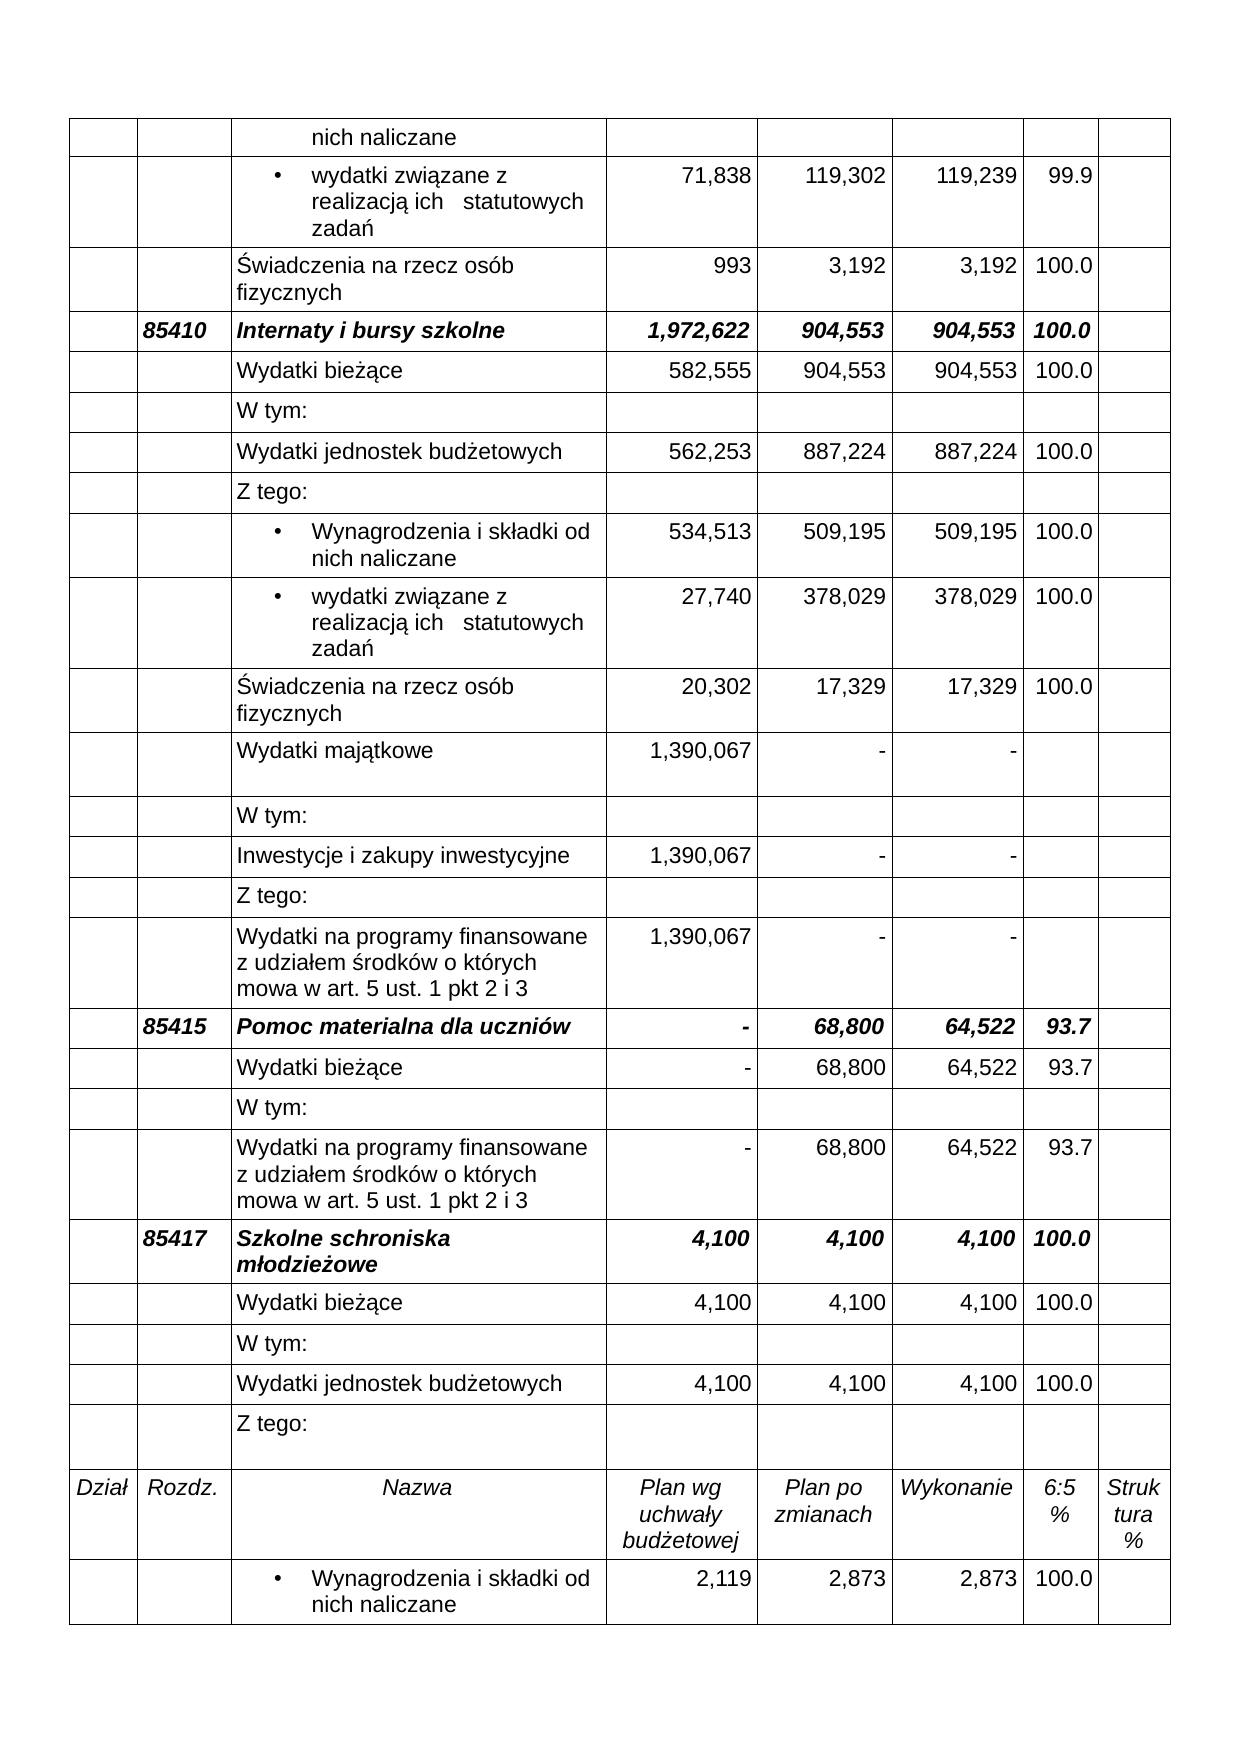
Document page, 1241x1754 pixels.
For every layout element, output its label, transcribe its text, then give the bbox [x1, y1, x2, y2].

table_cell [1099, 1049, 1170, 1088]
table_cell 562 253 [607, 433, 757, 472]
table_cell [138, 1560, 231, 1623]
table_cell [70, 393, 137, 432]
table_cell [1099, 248, 1170, 311]
table_cell 100,0 [1024, 514, 1098, 577]
table_cell 100,0 [1024, 1365, 1098, 1404]
table_cell 93,7 [1024, 1049, 1098, 1088]
table_cell 887 224 [893, 433, 1023, 472]
table_cell [70, 1009, 137, 1048]
table_cell 100,0 [1024, 433, 1098, 472]
table_cell Wydatki jednostek budżetowych [232, 433, 606, 472]
table_cell 2 119 [607, 1560, 757, 1623]
table_cell [70, 1130, 137, 1219]
table_cell [758, 1325, 892, 1364]
table_cell 99,9 [1024, 119, 1098, 156]
table_cell [1099, 918, 1170, 1007]
table_cell 534 513 [607, 514, 757, 577]
table_cell 17 329 [758, 669, 892, 732]
table_cell 4 100 [758, 1365, 892, 1404]
table_cell wydatki związane z realizacją ich statutowych zadań [232, 157, 606, 247]
table_cell [70, 1325, 137, 1364]
table_cell - [893, 733, 1023, 796]
table_cell [1099, 797, 1170, 836]
table_cell - [607, 1130, 757, 1219]
table_cell 100,0 [1024, 669, 1098, 732]
table_cell [138, 157, 231, 247]
table_cell 887 224 [758, 433, 892, 472]
table_cell [607, 797, 757, 836]
table_cell Wydatki bieżące [232, 352, 606, 392]
table_cell 4 100 [758, 1220, 892, 1283]
table_cell [138, 1049, 231, 1088]
table_cell [607, 1325, 757, 1364]
table_cell [70, 669, 137, 732]
table_cell [1099, 1560, 1170, 1623]
table_cell 3 192 [893, 248, 1023, 311]
table_cell Dział [70, 1470, 137, 1559]
table_cell 4 100 [893, 1284, 1023, 1324]
table_cell [758, 1089, 892, 1128]
table_cell Szkolne schroniska młodzieżowe [232, 1220, 606, 1283]
table_cell Wynagrodzenia i składki od nich naliczane [232, 1560, 606, 1623]
table_cell [138, 578, 231, 667]
table_cell [70, 119, 137, 156]
table_cell [1099, 578, 1170, 667]
table_cell [70, 1560, 137, 1623]
table_cell 71 838 [607, 157, 757, 247]
table_cell Z tego: [232, 473, 606, 512]
table_cell - [758, 837, 892, 877]
table_cell [70, 1220, 137, 1283]
table_cell [1024, 473, 1098, 512]
table_cell [138, 797, 231, 836]
table_cell Wydatki majątkowe [232, 733, 606, 796]
table_cell [138, 1130, 231, 1219]
table_cell [70, 433, 137, 472]
table_cell 85415 [138, 1009, 231, 1048]
table_cell [1099, 1220, 1170, 1283]
table_cell [1024, 837, 1098, 877]
table_cell [1024, 918, 1098, 1007]
table_cell W tym: [232, 1325, 606, 1364]
table_cell Wydatki jednostek budżetowych [232, 1365, 606, 1404]
table_cell [70, 514, 137, 577]
table_cell [607, 1405, 757, 1468]
table_cell [607, 878, 757, 917]
table_cell [893, 1089, 1023, 1128]
table_cell [138, 473, 231, 512]
table_cell [1099, 1009, 1170, 1048]
table_cell [138, 352, 231, 392]
table_cell [1024, 1089, 1098, 1128]
table_cell 3 192 [758, 248, 892, 311]
table_cell [758, 119, 892, 156]
table_cell wydatki związane z realizacją ich statutowych zadań [232, 578, 606, 667]
table_cell [138, 837, 231, 877]
table_cell [138, 248, 231, 311]
table_cell [70, 578, 137, 667]
table_cell [1099, 878, 1170, 917]
table_cell Z tego: [232, 878, 606, 917]
table_cell 509 195 [893, 514, 1023, 577]
table_cell [758, 473, 892, 512]
table_cell Pomoc materialna dla uczniów [232, 1009, 606, 1048]
table_cell 6:5 % [1024, 1470, 1098, 1559]
table_cell [70, 312, 137, 351]
table_cell 85417 [138, 1220, 231, 1283]
table_cell 378 029 [758, 578, 892, 667]
table_cell [893, 878, 1023, 917]
table_cell - [893, 837, 1023, 877]
table_cell 119 239 [893, 157, 1023, 247]
table_cell 993 [607, 248, 757, 311]
table_cell - [758, 918, 892, 1007]
table_cell 20 302 [607, 669, 757, 732]
table_cell [138, 1089, 231, 1128]
table_cell [138, 918, 231, 1007]
table_cell [1099, 352, 1170, 392]
table_cell [1099, 1365, 1170, 1404]
table_cell [70, 797, 137, 836]
table_cell [70, 918, 137, 1007]
table_cell 68 800 [758, 1130, 892, 1219]
table_cell W tym: [232, 797, 606, 836]
table_cell Wynagrodzenia i składki od nich naliczane [232, 514, 606, 577]
table_cell 17 329 [893, 669, 1023, 732]
table_cell 904 553 [893, 352, 1023, 392]
table_cell [893, 797, 1023, 836]
table_cell 27 740 [607, 578, 757, 667]
table_cell [1099, 157, 1170, 247]
table_cell 100,0 [1024, 1220, 1098, 1283]
table_cell Wydatki bieżące [232, 1284, 606, 1324]
table_cell [138, 433, 231, 472]
table_cell [1099, 393, 1170, 432]
table_cell [1024, 878, 1098, 917]
table_cell 100,0 [1024, 1284, 1098, 1324]
table_cell nich naliczane [232, 119, 606, 156]
table_cell 4 100 [893, 1220, 1023, 1283]
table_cell Wykonanie [893, 1470, 1023, 1559]
table_cell Świadczenia na rzecz osób fizycznych [232, 248, 606, 311]
table_cell [1099, 1325, 1170, 1364]
table_cell [138, 1325, 231, 1364]
table_cell 85410 [138, 312, 231, 351]
table_cell [1099, 837, 1170, 877]
table_cell [70, 837, 137, 877]
table_cell [607, 1089, 757, 1128]
table_cell 93,7 [1024, 1130, 1098, 1219]
table_cell Internaty i bursy szkolne [232, 312, 606, 351]
table_cell [70, 733, 137, 796]
table_cell - [893, 918, 1023, 1007]
table_cell 4 100 [607, 1220, 757, 1283]
table_cell [70, 1049, 137, 1088]
table_cell 68 800 [758, 1049, 892, 1088]
table_cell [1099, 312, 1170, 351]
table_cell 4 100 [607, 1365, 757, 1404]
table_cell [893, 393, 1023, 432]
table_cell 68 800 [758, 1009, 892, 1048]
table_cell 904 553 [893, 312, 1023, 351]
table_cell [1099, 1405, 1170, 1468]
table_cell [607, 473, 757, 512]
table_cell [1099, 669, 1170, 732]
table_cell [70, 1365, 137, 1404]
table_cell Wydatki bieżące [232, 1049, 606, 1088]
table_cell 4 100 [607, 1284, 757, 1324]
table_cell 582 555 [607, 352, 757, 392]
table_cell [70, 1089, 137, 1128]
table_cell 99,9 [1024, 157, 1098, 247]
table_cell [758, 797, 892, 836]
table_cell [138, 669, 231, 732]
table_cell W tym: [232, 1089, 606, 1128]
table_cell 2 873 [758, 1560, 892, 1623]
table_cell 1 390 067 [607, 918, 757, 1007]
table_cell [70, 157, 137, 247]
table_cell 1 390 067 [607, 733, 757, 796]
table_cell 904 553 [758, 312, 892, 351]
table_cell Rozdz. [138, 1470, 231, 1559]
table_cell [893, 473, 1023, 512]
table_cell [1099, 1089, 1170, 1128]
table_cell 4 100 [893, 1365, 1023, 1404]
table_cell [1024, 797, 1098, 836]
table_cell [607, 393, 757, 432]
table_cell [138, 733, 231, 796]
table_cell [1099, 1130, 1170, 1219]
table_cell 119 302 [758, 157, 892, 247]
table_cell [1024, 393, 1098, 432]
table_cell 64 522 [893, 1049, 1023, 1088]
table_cell [893, 1405, 1023, 1468]
table_cell [138, 393, 231, 432]
table_cell 1 390 067 [607, 837, 757, 877]
table_cell [138, 119, 231, 156]
table_cell - [607, 1049, 757, 1088]
table_cell [1099, 433, 1170, 472]
table_cell [138, 1365, 231, 1404]
table_cell 1 972 622 [607, 312, 757, 351]
table_cell 100,0 [1024, 352, 1098, 392]
table_cell [1024, 733, 1098, 796]
table_cell [70, 1405, 137, 1468]
table_cell [70, 352, 137, 392]
table_cell [1024, 1405, 1098, 1468]
table_cell [1099, 1284, 1170, 1324]
table_cell 64 522 [893, 1130, 1023, 1219]
table_cell Nazwa [232, 1470, 606, 1559]
table_cell [70, 1284, 137, 1324]
table_cell [758, 878, 892, 917]
table_cell Struktura % [1099, 1470, 1170, 1559]
table_cell [893, 1325, 1023, 1364]
table_cell 64 522 [893, 1009, 1023, 1048]
table_cell Plan wg uchwały budżetowej [607, 1470, 757, 1559]
table_cell 509 195 [758, 514, 892, 577]
table_cell [1024, 1325, 1098, 1364]
table_cell [1099, 473, 1170, 512]
table_cell - [758, 733, 892, 796]
table_cell [70, 248, 137, 311]
table_cell 100,0 [1024, 1560, 1098, 1623]
table_cell [758, 393, 892, 432]
table_cell - [607, 1009, 757, 1048]
table_cell [138, 1284, 231, 1324]
table_cell [893, 119, 1023, 156]
table_cell 378 029 [893, 578, 1023, 667]
table_cell Wydatki na programy finansowane z udziałem środków o których mowa w art. 5 ust. 1 pkt 2 i 3 [232, 918, 606, 1007]
table_cell Wydatki na programy finansowane z udziałem środków o których mowa w art. 5 ust. 1 pkt 2 i 3 [232, 1130, 606, 1219]
table_cell [1099, 119, 1170, 156]
table_cell [138, 1405, 231, 1468]
table_cell [70, 878, 137, 917]
table_cell [138, 878, 231, 917]
table_cell Z tego: [232, 1405, 606, 1468]
table_cell 93,7 [1024, 1009, 1098, 1048]
table_cell 100,0 [1024, 578, 1098, 667]
table_cell [70, 473, 137, 512]
table_cell Świadczenia na rzecz osób fizycznych [232, 669, 606, 732]
table_cell [758, 1405, 892, 1468]
table_cell [607, 119, 757, 156]
table_cell W tym: [232, 393, 606, 432]
table_cell 2 873 [893, 1560, 1023, 1623]
table_cell 100,0 [1024, 248, 1098, 311]
table_cell [1099, 514, 1170, 577]
table_cell [1099, 733, 1170, 796]
table_cell 904 553 [758, 352, 892, 392]
table_cell Plan po zmianach [758, 1470, 892, 1559]
table_cell 4 100 [758, 1284, 892, 1324]
table_cell Inwestycje i zakupy inwestycyjne [232, 837, 606, 877]
table_cell [138, 514, 231, 577]
table_cell 100,0 [1024, 312, 1098, 351]
